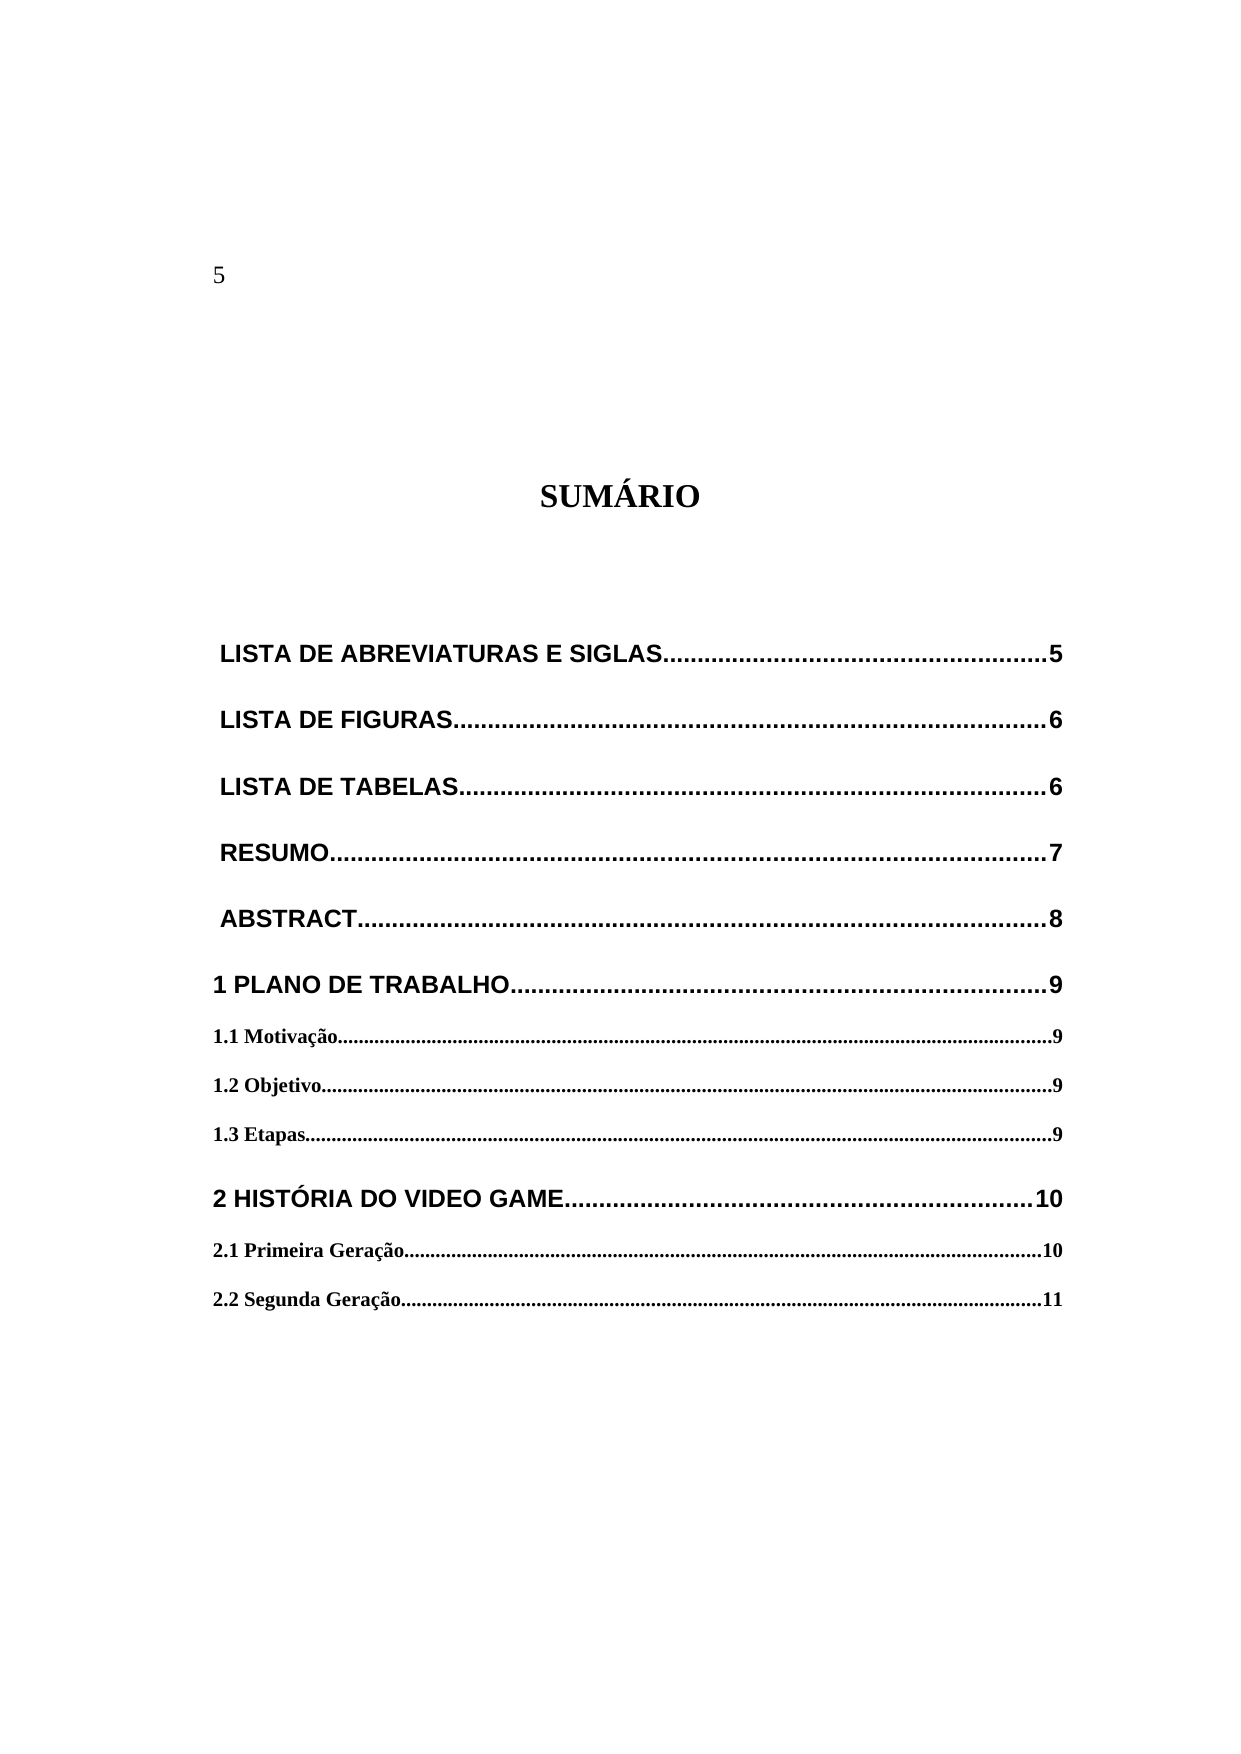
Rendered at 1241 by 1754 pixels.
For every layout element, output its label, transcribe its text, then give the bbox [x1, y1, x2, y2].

text LISTA DE ABREVIATURAS E SIGLAS 5 [177, 639, 1063, 668]
text LISTA DE TABELAS 6 [177, 772, 1063, 801]
text 2.1 Primeira Geração 10 [177, 1238, 1063, 1262]
text ABSTRACT 8 [177, 904, 1063, 933]
text 2 História do video game 10 [177, 1184, 1063, 1213]
text RESUMO 7 [177, 838, 1063, 867]
title Sumário [177, 476, 1063, 514]
text 1 Plano de trabalho 9 [177, 971, 1063, 999]
text 1.2 Objetivo 9 [177, 1073, 1063, 1097]
text 1.1 Motivação 9 [177, 1024, 1063, 1048]
text 2.2 Segunda Geração 11 [177, 1287, 1063, 1311]
text 1.3 Etapas 9 [177, 1122, 1063, 1146]
text LISTA DE FIGURAS 6 [177, 706, 1063, 734]
